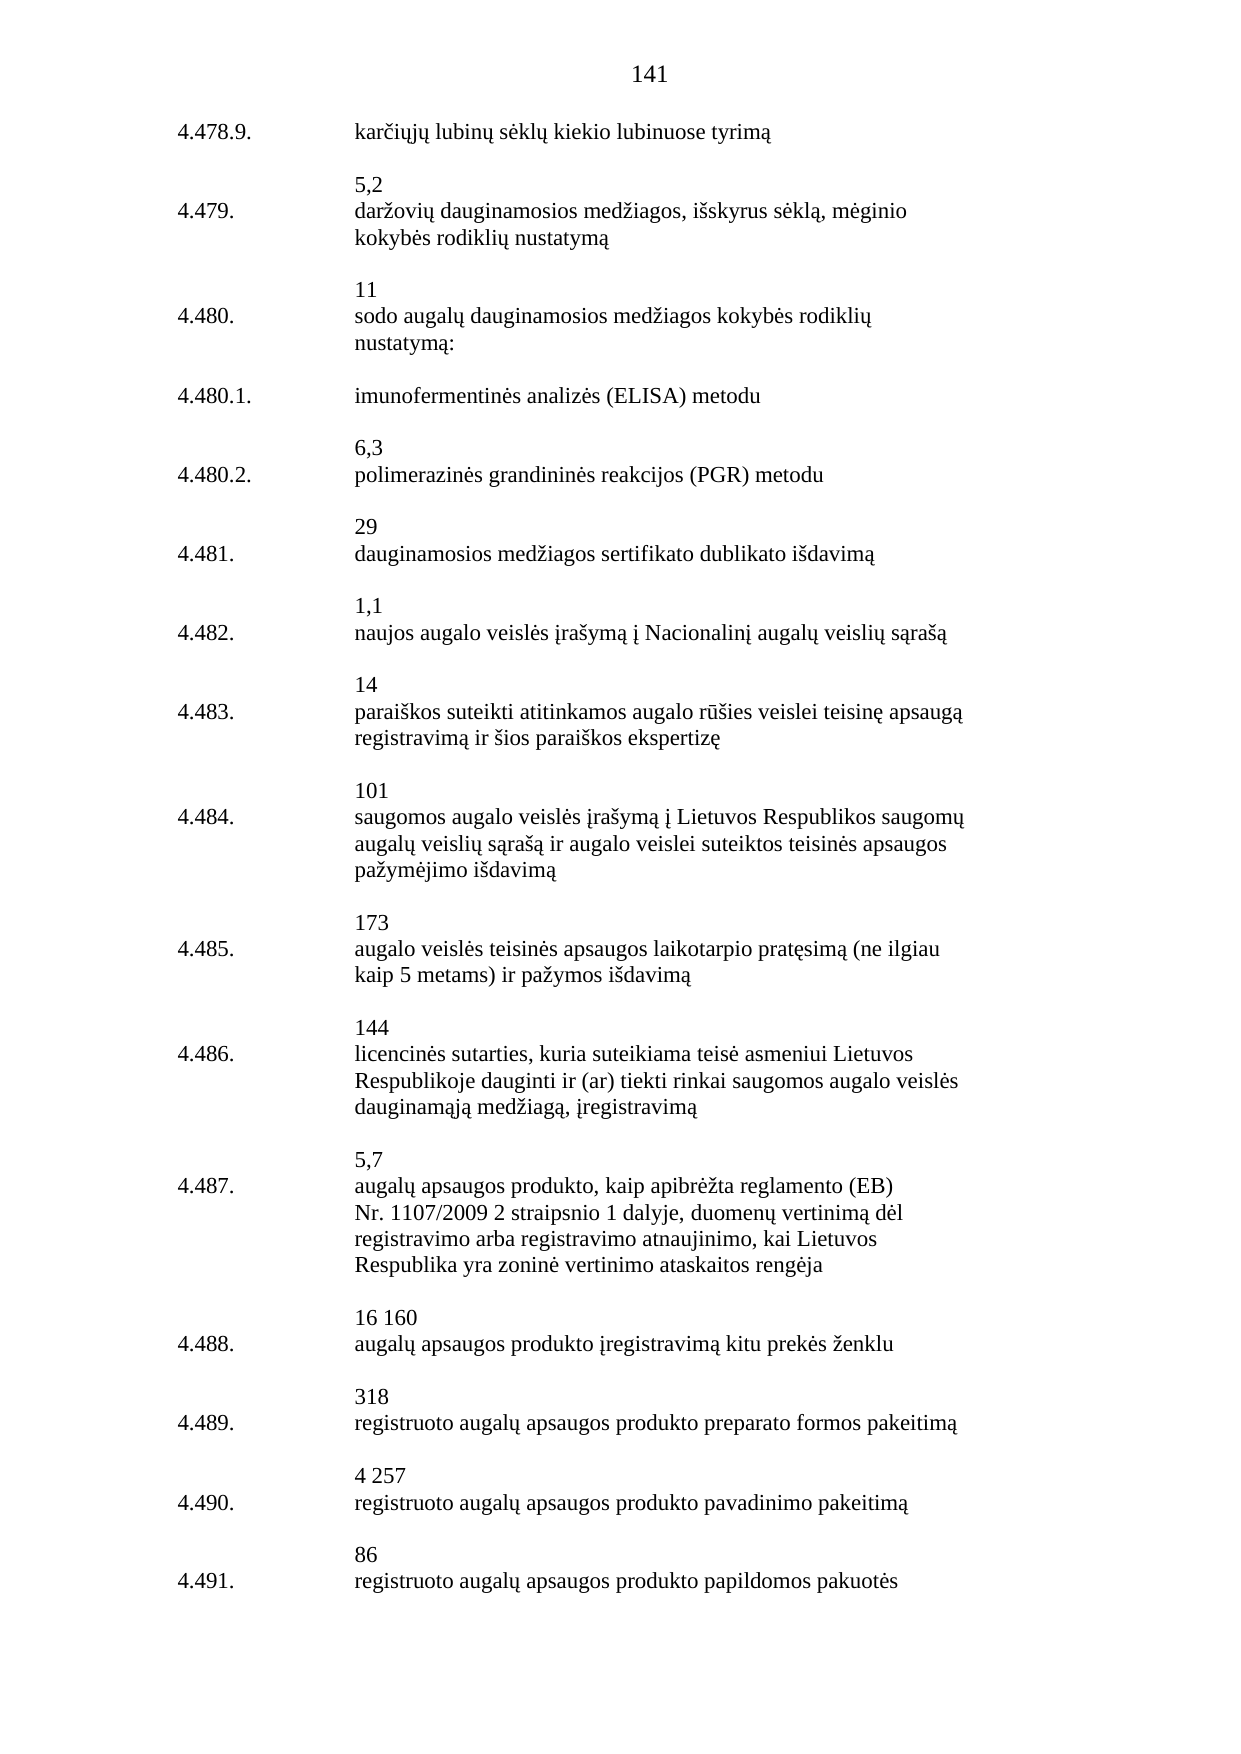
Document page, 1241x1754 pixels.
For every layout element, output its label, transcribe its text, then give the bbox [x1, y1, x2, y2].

text Respublikoje dauginti ir (ar) tiekti rinkai saugomos augalo veislės [354, 1067, 974, 1093]
text pažymėjimo išdavimą 173 [354, 856, 974, 935]
text kokybės rodiklių nustatymą 11 [354, 223, 974, 303]
text 4.478.9. karčiųjų lubinų sėklų kiekio lubinuose tyrimą 5,2 [177, 118, 974, 197]
text 4.485. augalo veislės teisinės apsaugos laikotarpio pratęsimą (ne ilgiau [177, 935, 974, 961]
text 4.489. registruoto augalų apsaugos produkto preparato formos pakeitimą 4 257 [177, 1409, 974, 1488]
text 4.480.2. polimerazinės grandininės reakcijos (PGR) metodu 29 [177, 461, 974, 540]
text 4.484. saugomos augalo veislės įrašymą į Lietuvos Respublikos saugomų [177, 803, 974, 830]
text 4.486. licencinės sutarties, kuria suteikiama teisė asmeniui Lietuvos [177, 1041, 974, 1067]
text 4.482. naujos augalo veislės įrašymą į Nacionalinį augalų veislių sąrašą 14 [177, 619, 974, 698]
text Respublika yra zoninė vertinimo ataskaitos rengėja 16 160 [354, 1251, 974, 1330]
text registravimą ir šios paraiškos ekspertizę 101 [354, 724, 974, 803]
text 4.488. augalų apsaugos produkto įregistravimą kitu prekės ženklu 318 [177, 1330, 974, 1409]
text kaip 5 metams) ir pažymos išdavimą 144 [354, 961, 974, 1041]
text 4.491. registruoto augalų apsaugos produkto papildomos pakuotės [177, 1568, 974, 1594]
text 4.481. dauginamosios medžiagos sertifikato dublikato išdavimą 1,1 [177, 540, 974, 619]
text 4.479. daržovių dauginamosios medžiagos, išskyrus sėklą, mėginio [177, 197, 974, 223]
text Nr. 1107/2009 2 straipsnio 1 dalyje, duomenų vertinimą dėl [354, 1199, 974, 1225]
text 4.480.1. imunofermentinės analizės (ELISA) metodu 6,3 [177, 382, 974, 461]
text 4.480. sodo augalų dauginamosios medžiagos kokybės rodiklių [177, 303, 974, 329]
text dauginamąją medžiagą, įregistravimą 5,7 [354, 1093, 974, 1172]
text registravimo arba registravimo atnaujinimo, kai Lietuvos [354, 1225, 974, 1251]
text 4.483. paraiškos suteikti atitinkamos augalo rūšies veislei teisinę apsaugą [177, 698, 974, 724]
text 4.487. augalų apsaugos produkto, kaip apibrėžta reglamento (EB) [177, 1172, 974, 1199]
text 4.490. registruoto augalų apsaugos produkto pavadinimo pakeitimą 86 [177, 1488, 974, 1568]
text augalų veislių sąrašą ir augalo veislei suteiktos teisinės apsaugos [354, 830, 974, 856]
text nustatymą: [354, 329, 974, 382]
